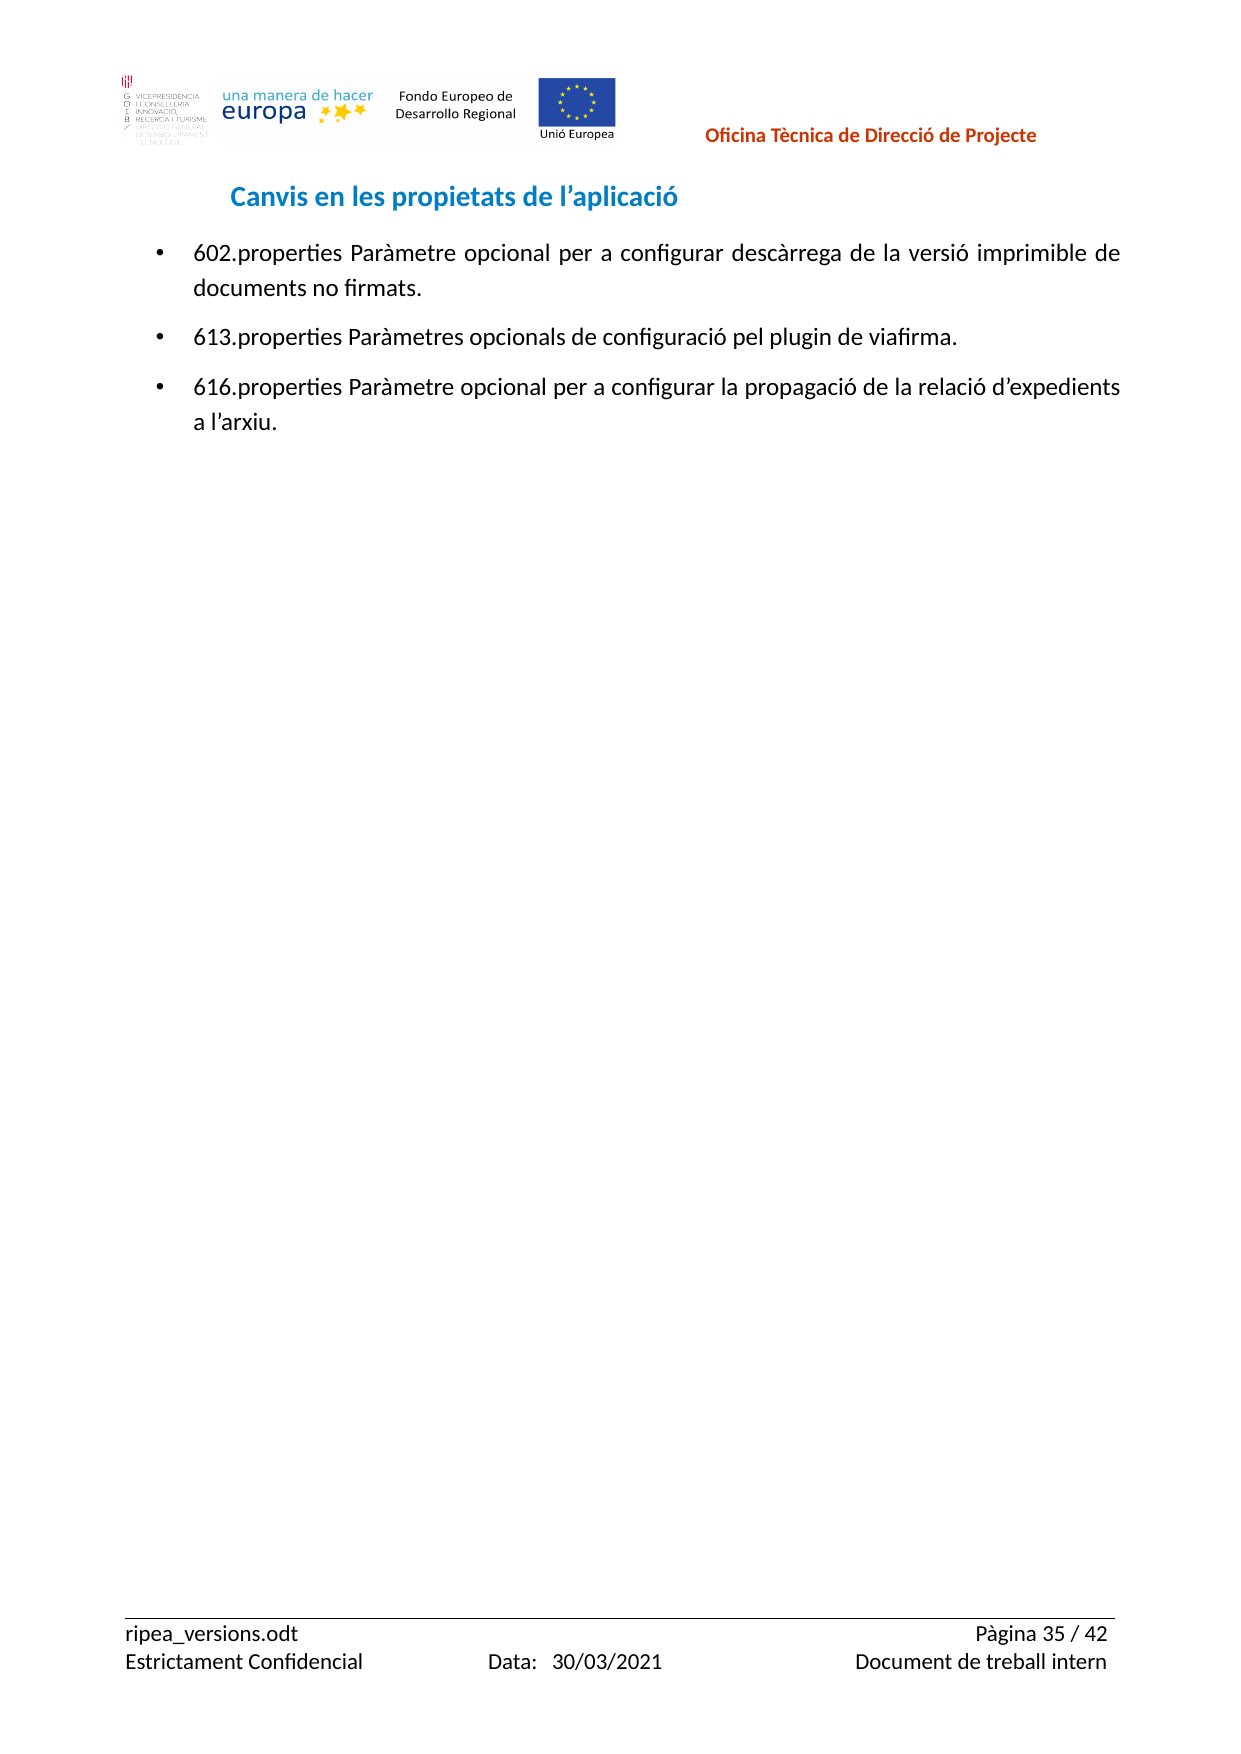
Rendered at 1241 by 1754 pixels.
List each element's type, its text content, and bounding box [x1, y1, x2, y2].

list 602.properties Paràmetre opcional per a configurar descàrrega de la versió imprimible de documents no firmats. [156, 237, 1122, 302]
subtitle Canvis en les propietats de l’aplicació [153, 178, 1122, 213]
picture [118, 73, 213, 147]
list 613.properties Paràmetres opcionals de configuració pel plugin de viafirma. [156, 322, 1122, 352]
list 616.properties Paràmetre opcional per a configurar la propagació de la relació d’expedients a l’arxiu. [156, 371, 1122, 437]
picture [219, 73, 621, 147]
